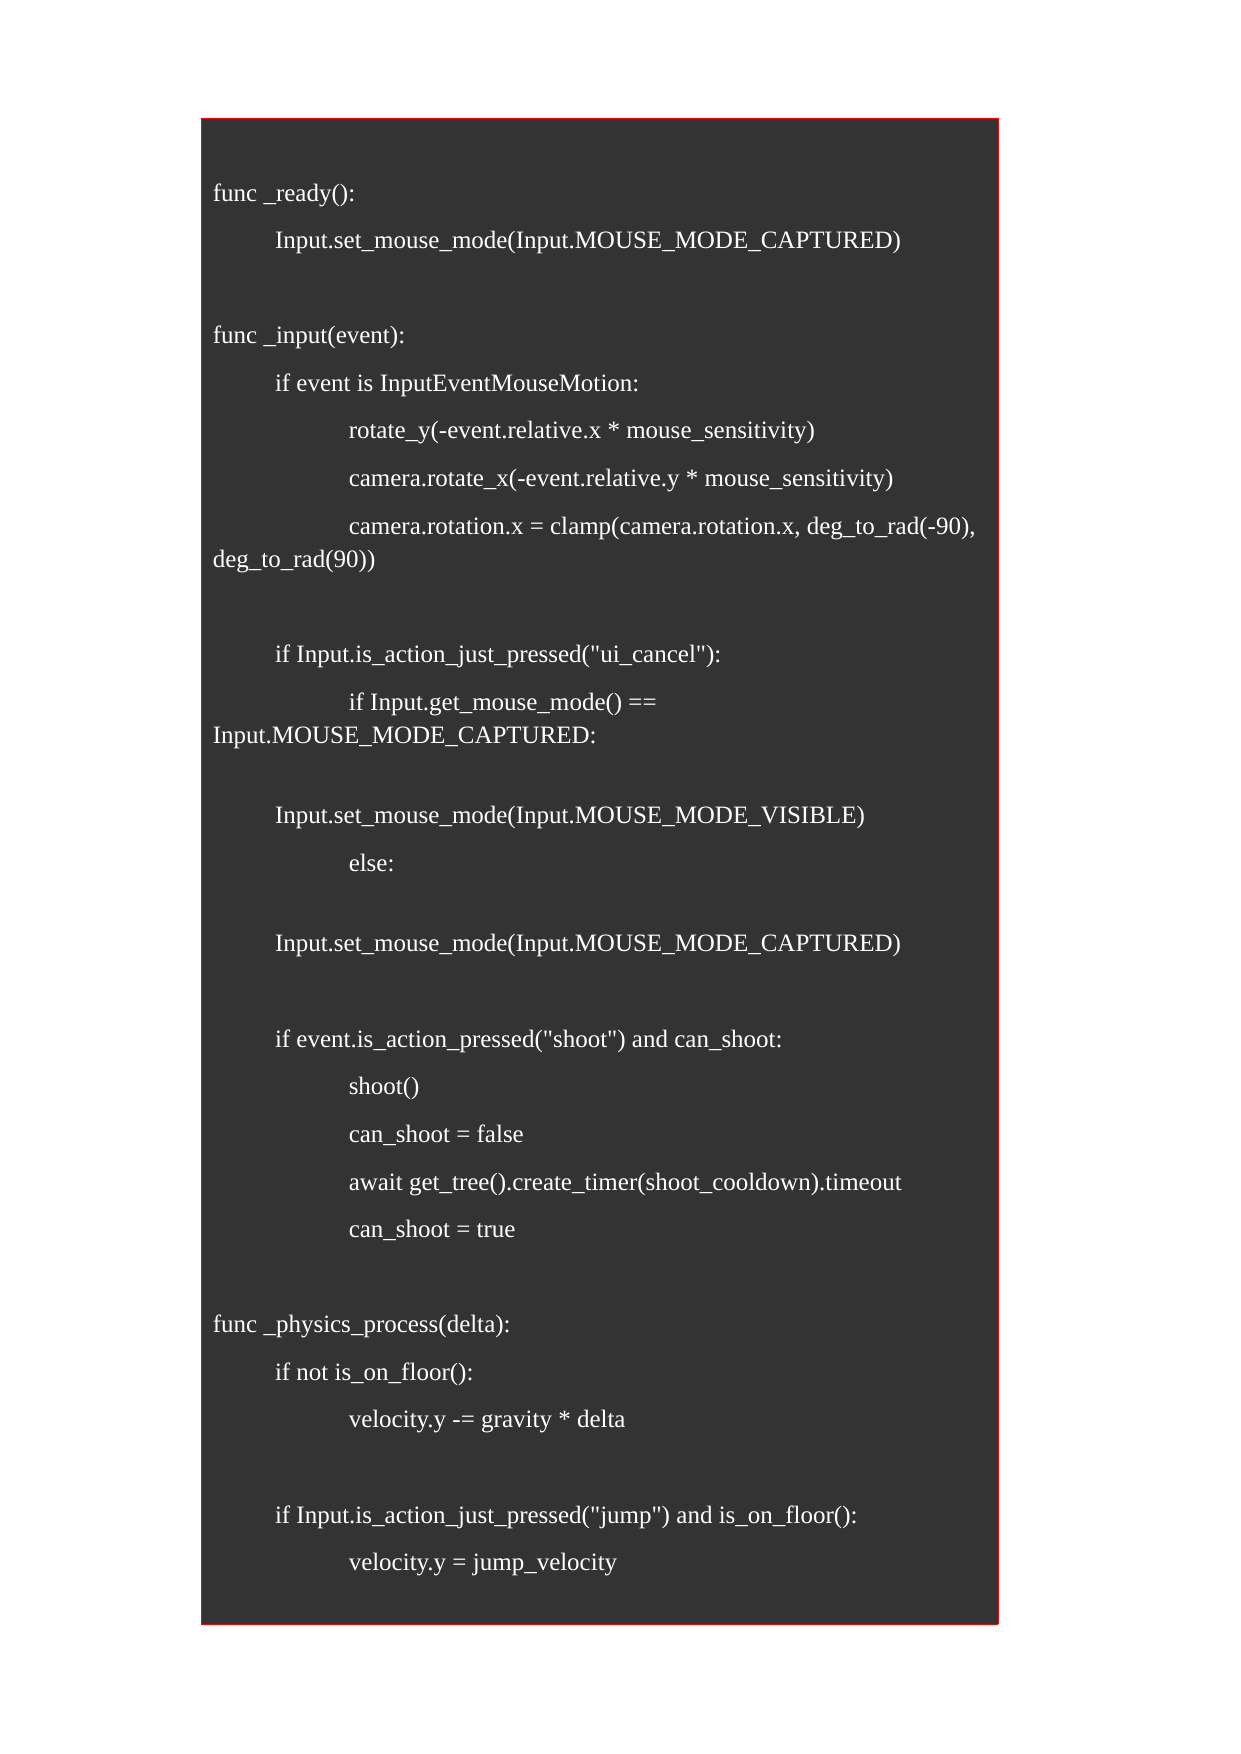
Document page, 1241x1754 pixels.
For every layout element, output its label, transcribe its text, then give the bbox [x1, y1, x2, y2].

text if not is_on_floor(): [202, 1345, 998, 1386]
text velocity.y -= gravity * delta [202, 1393, 998, 1433]
text shoot() [202, 1059, 998, 1100]
text if Input.is_action_just_pressed("ui_cancel"): [202, 627, 998, 668]
text await get_tree().create_timer(shoot_cooldown).timeout [202, 1155, 998, 1195]
text if event is InputEventMouseMotion: [202, 356, 998, 397]
text camera.rotation.x = clamp(camera.rotation.x, deg_to_rad(-90), deg_to_rad(90)) [202, 499, 998, 573]
text velocity.y = jump_velocity [202, 1536, 998, 1576]
text if Input.is_action_just_pressed("jump") and is_on_floor(): [202, 1488, 998, 1528]
text camera.rotate_x(-event.relative.y * mouse_sensitivity) [202, 451, 998, 492]
text if event.is_action_pressed("shoot") and can_shoot: [202, 1012, 998, 1052]
text can_shoot = true [202, 1202, 998, 1243]
text func _physics_process(delta): [202, 1297, 998, 1338]
text func _ready(): [202, 166, 998, 206]
text Input.set_mouse_mode(Input.MOUSE_MODE_VISIBLE) [202, 755, 998, 829]
text if Input.get_mouse_mode() == Input.MOUSE_MODE_CAPTURED: [202, 675, 998, 748]
text Input.set_mouse_mode(Input.MOUSE_MODE_CAPTURED) [202, 884, 998, 957]
text rotate_y(-event.relative.x * mouse_sensitivity) [202, 404, 998, 444]
text else: [202, 836, 998, 877]
text Input.set_mouse_mode(Input.MOUSE_MODE_CAPTURED) [202, 213, 998, 254]
text func _input(event): [202, 308, 998, 349]
text can_shoot = false [202, 1107, 998, 1148]
